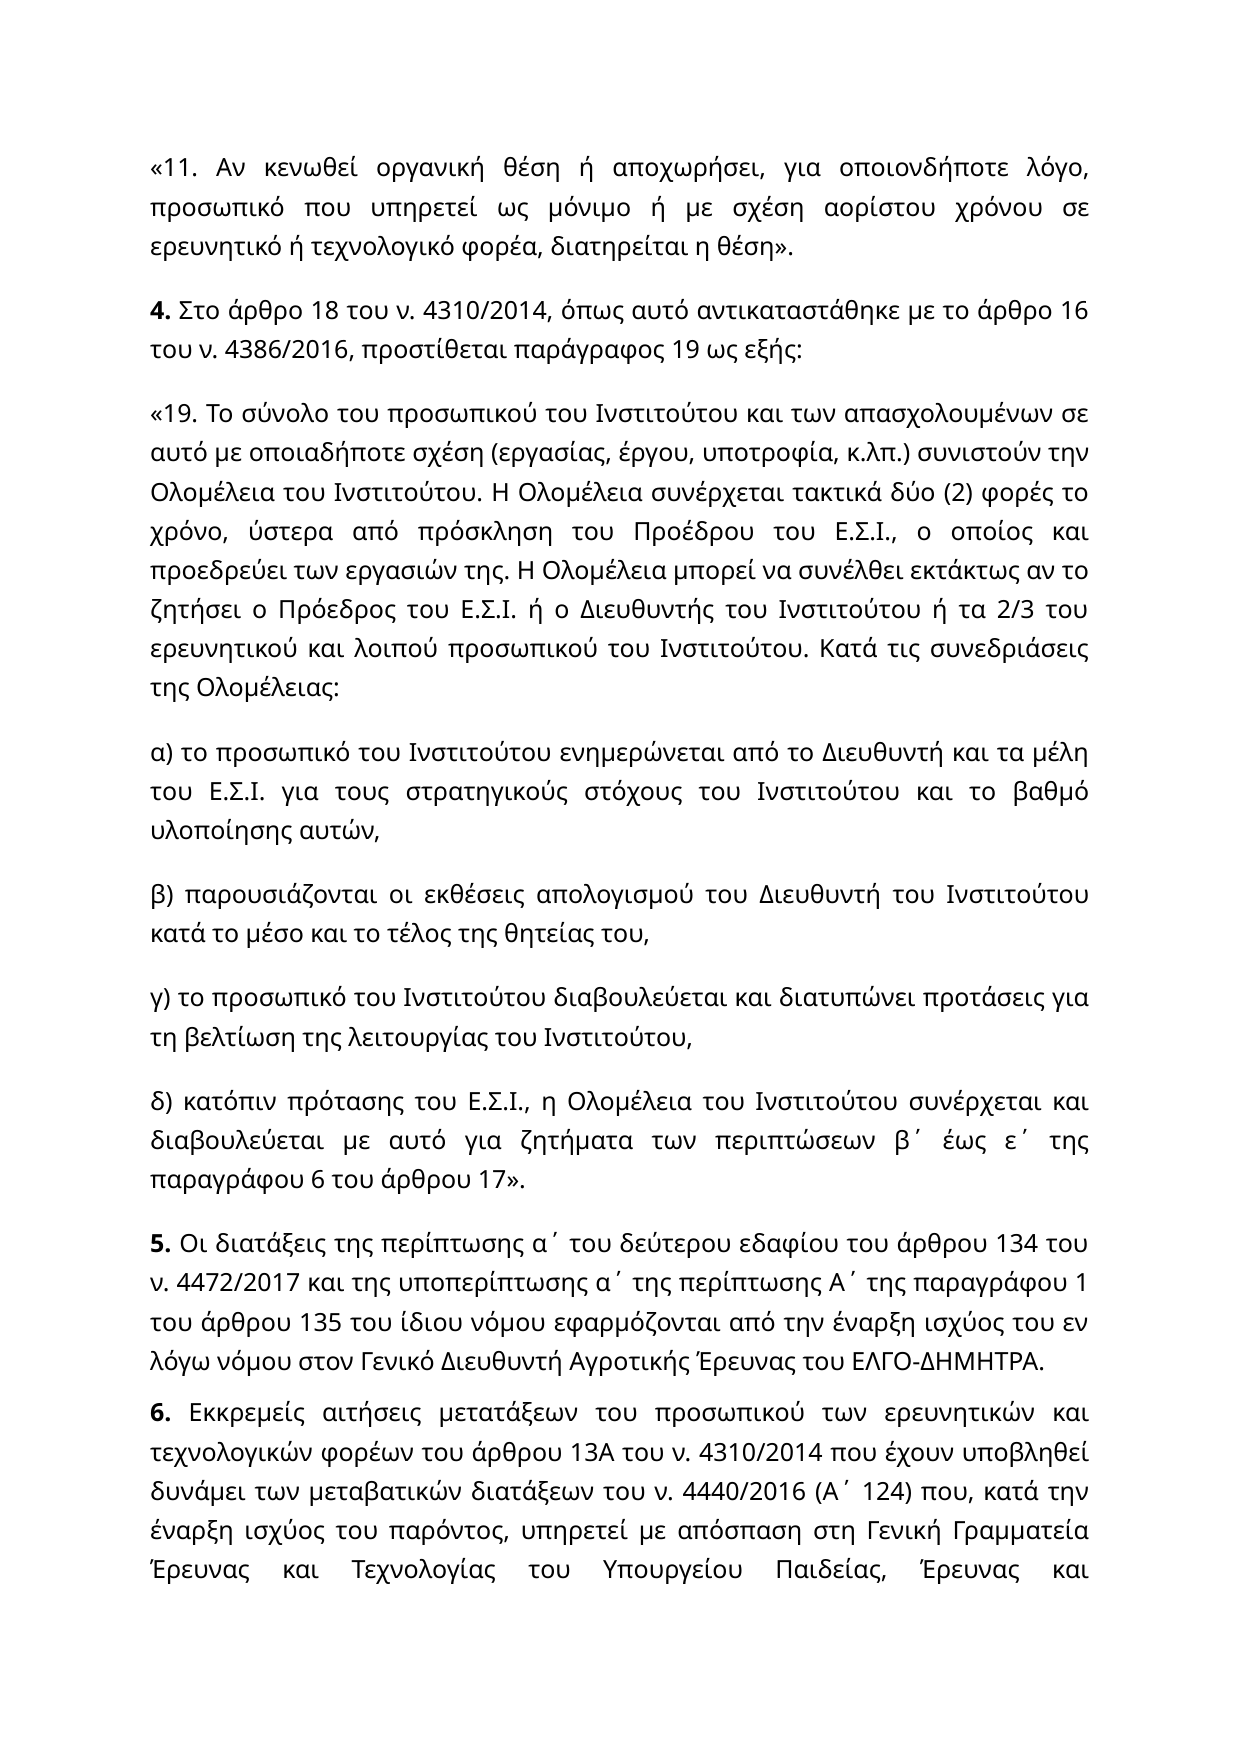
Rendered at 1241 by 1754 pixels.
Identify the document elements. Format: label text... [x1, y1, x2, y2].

text 4. Στο άρθρο 18 του ν. 4310/2014, όπως αυτό αντικαταστάθηκε με το άρθρο 16 του ν. 4386/2016, προστίθεται παράγραφος 19 ως εξής: [150, 292, 1090, 366]
text β) παρουσιάζονται οι εκθέσεις απολογισμού του Διευθυντή του Ινστιτούτου κατά το μέσο και το τέλος της θητείας του, [150, 877, 1090, 950]
text 5. Οι διατάξεις της περίπτωσης α΄ του δεύτερου εδαφίου του άρθρου 134 του ν. 4472/2017 και της υποπερίπτωσης α΄ της περίπτωσης Α΄ της παραγράφου 1 του άρθρου 135 του ίδιου νόμου εφαρμόζονται από την έναρξη ισχύος του εν λόγω νόμου στον Γενικό Διευθυντή Αγροτικής Έρευνας του ΕΛΓΟ-ΔΗΜΗΤΡΑ. [150, 1226, 1090, 1377]
text δ) κατόπιν πρότασης του Ε.Σ.Ι., η Ολομέλεια του Ινστιτούτου συνέρχεται και διαβουλεύεται με αυτό για ζητήματα των περιπτώσεων β΄ έως ε΄ της παραγράφου 6 του άρθρου 17». [150, 1083, 1090, 1196]
text «19. Το σύνολο του προσωπικού του Ινστιτούτου και των απασχολουμένων σε αυτό με οποιαδήποτε σχέση (εργασίας, έργου, υποτροφία, κ.λπ.) συνιστούν την Ολομέλεια του Ινστιτούτου. Η Ολομέλεια συνέρχεται τακτικά δύο (2) φορές το χρόνο, ύστερα από πρόσκληση του Προέδρου του Ε.Σ.Ι., ο οποίος και προεδρεύει των εργασιών της. Η Ολομέλεια μπορεί να συνέλθει εκτάκτως αν το ζητήσει ο Πρόεδρος του Ε.Σ.Ι. ή ο Διευθυντής του Ινστιτούτου ή τα 2/3 του ερευνητικού και λοιπού προσωπικού του Ινστιτούτου. Κατά τις συνεδριάσεις της Ολομέλειας: [150, 396, 1090, 704]
text «11. Αν κενωθεί οργανική θέση ή αποχωρήσει, για οποιονδήποτε λόγο, προσωπικό που υπηρετεί ως μόνιμο ή με σχέση αορίστου χρόνου σε ερευνητικό ή τεχνολογικό φορέα, διατηρείται η θέση». [150, 150, 1090, 262]
text α) το προσωπικό του Ινστιτούτου ενημερώνεται από το Διευθυντή και τα μέλη του Ε.Σ.Ι. για τους στρατηγικούς στόχους του Ινστιτούτου και το βαθμό υλοποίησης αυτών, [150, 734, 1090, 847]
text γ) το προσωπικό του Ινστιτούτου διαβουλεύεται και διατυπώνει προτάσεις για τη βελτίωση της λειτουργίας του Ινστιτούτου, [150, 980, 1090, 1053]
text 6. Εκκρεμείς αιτήσεις μετατάξεων του προσωπικού των ερευνητικών και τεχνολογικών φορέων του άρθρου 13Α του ν. 4310/2014 που έχουν υποβληθεί δυνάμει των μεταβατικών διατάξεων του ν. 4440/2016 (Α΄ 124) που, κατά την έναρξη ισχύος του παρόντος, υπηρετεί με απόσπαση στη Γενική Γραμματεία Έρευνας και Τεχνολογίας του Υπουργείου Παιδείας, Έρευνας και [150, 1395, 1090, 1586]
